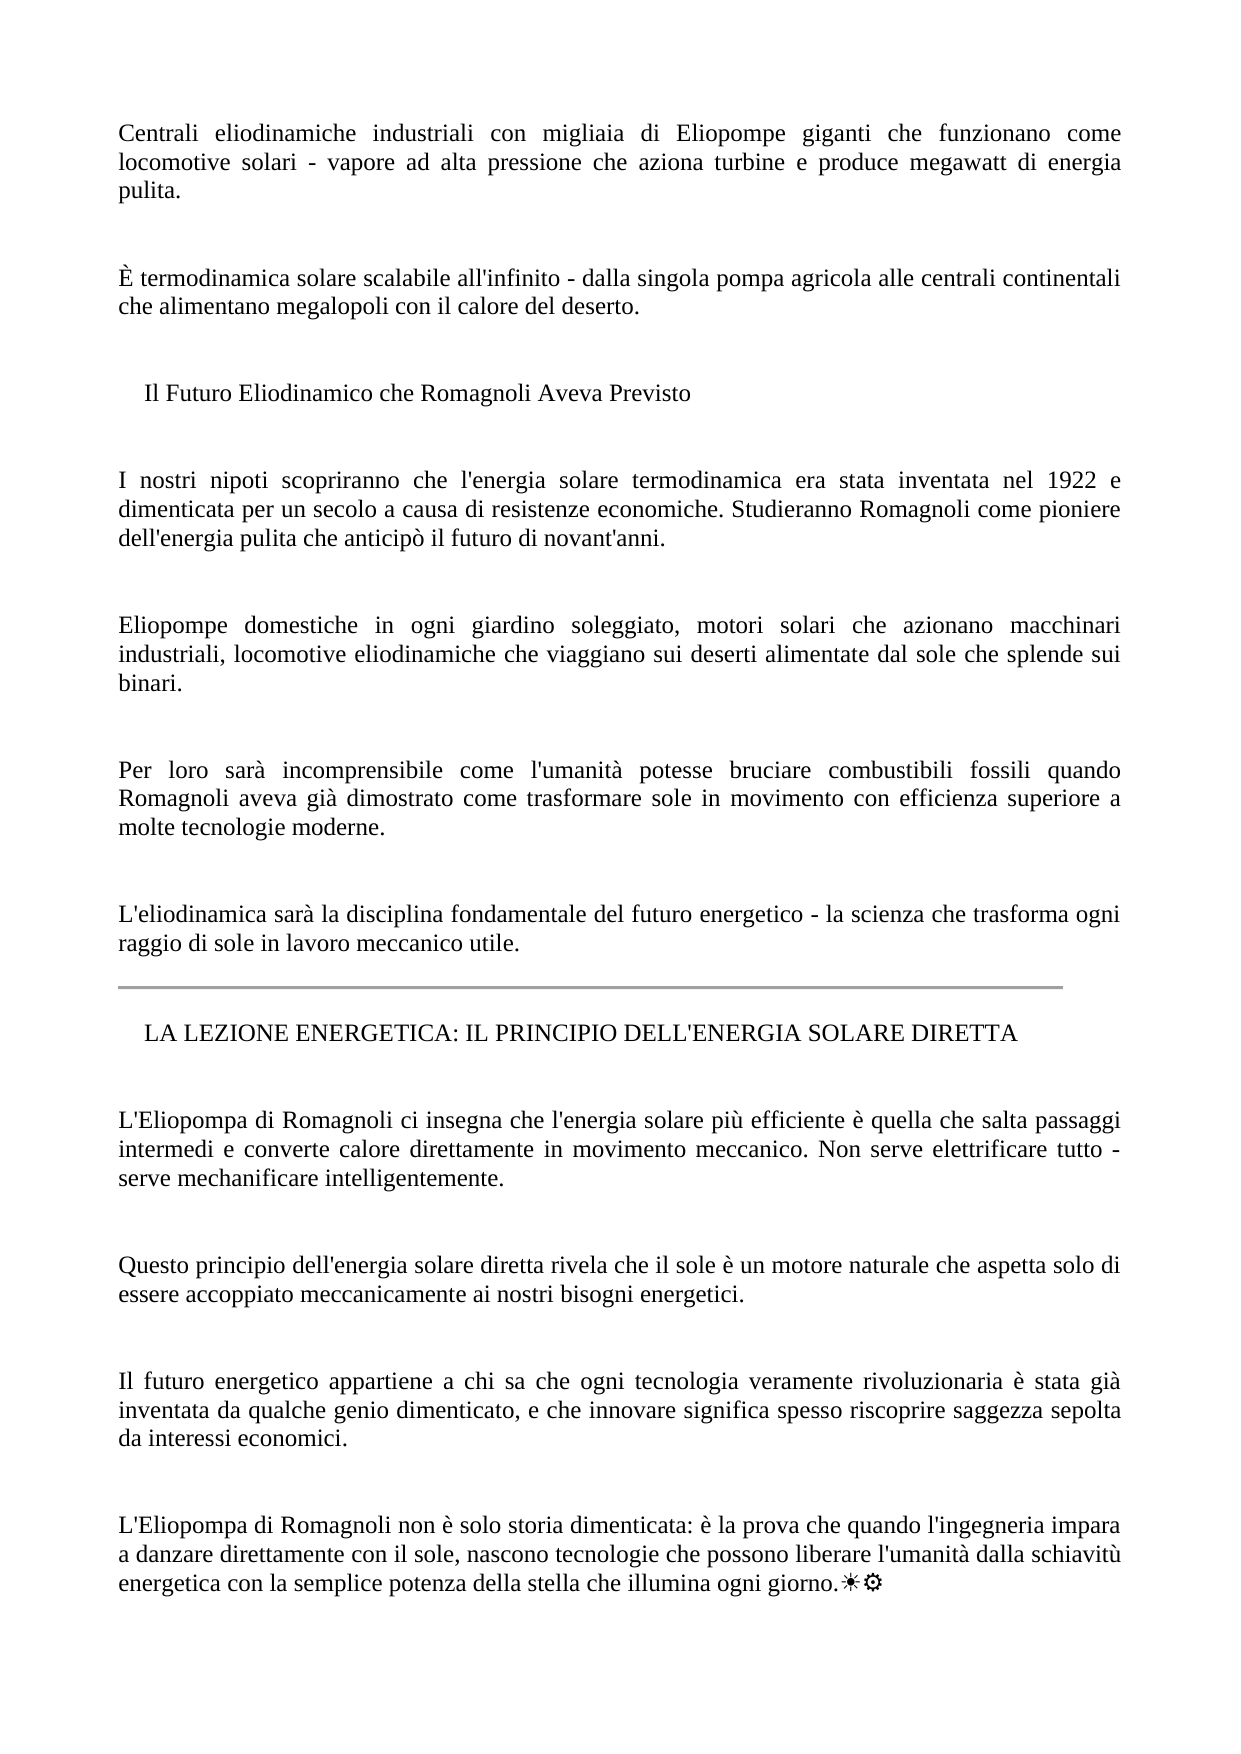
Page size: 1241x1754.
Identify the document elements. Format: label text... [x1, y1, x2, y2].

text Eliopompe domestiche in ogni giardino soleggiato, motori solari che azionano macchinari industriali, locomotive eliodinamiche che viaggiano sui deserti alimentate dal sole che splende sui binari. [118, 610, 1122, 696]
text È termodinamica solare scalabile all'infinito - dalla singola pompa agricola alle centrali continentali che alimentano megalopoli con il calore del deserto. [118, 263, 1122, 320]
subtitle 🚀 Il Futuro Eliodinamico che Romagnoli Aveva Previsto [118, 378, 1122, 407]
text L'eliodinamica sarà la disciplina fondamentale del futuro energetico - la scienza che trasforma ogni raggio di sole in lavoro meccanico utile. [118, 899, 1122, 957]
text Per loro sarà incomprensibile come l'umanità potesse bruciare combustibili fossili quando Romagnoli aveva già dimostrato come trasformare sole in movimento con efficienza superiore a molte tecnologie moderne. [118, 755, 1122, 841]
subtitle 🎯 LA LEZIONE ENERGETICA: IL PRINCIPIO DELL'ENERGIA SOLARE DIRETTA [118, 1018, 1122, 1047]
text L'Eliopompa di Romagnoli non è solo storia dimenticata: è la prova che quando l'ingegneria impara a danzare direttamente con il sole, nascono tecnologie che possono liberare l'umanità dalla schiavitù energetica con la semplice potenza della stella che illumina ogni giorno.☀️⚙️ [118, 1511, 1122, 1597]
text L'Eliopompa di Romagnoli ci insegna che l'energia solare più efficiente è quella che salta passaggi intermedi e converte calore direttamente in movimento meccanico. Non serve elettrificare tutto - serve mechanificare intelligentemente. [118, 1106, 1122, 1192]
text Questo principio dell'energia solare diretta rivela che il sole è un motore naturale che aspetta solo di essere accoppiato meccanicamente ai nostri bisogni energetici. [118, 1250, 1122, 1308]
text I nostri nipoti scopriranno che l'energia solare termodinamica era stata inventata nel 1922 e dimenticata per un secolo a causa di resistenze economiche. Studieranno Romagnoli come pioniere dell'energia pulita che anticipò il futuro di novant'anni. [118, 466, 1122, 552]
text Il futuro energetico appartiene a chi sa che ogni tecnologia veramente rivoluzionaria è stata già inventata da qualche genio dimenticato, e che innovare significa spesso riscoprire saggezza sepolta da interessi economici. [118, 1366, 1122, 1452]
text Centrali eliodinamiche industriali con migliaia di Eliopompe giganti che funzionano come locomotive solari - vapore ad alta pressione che aziona turbine e produce megawatt di energia pulita. [118, 118, 1122, 204]
